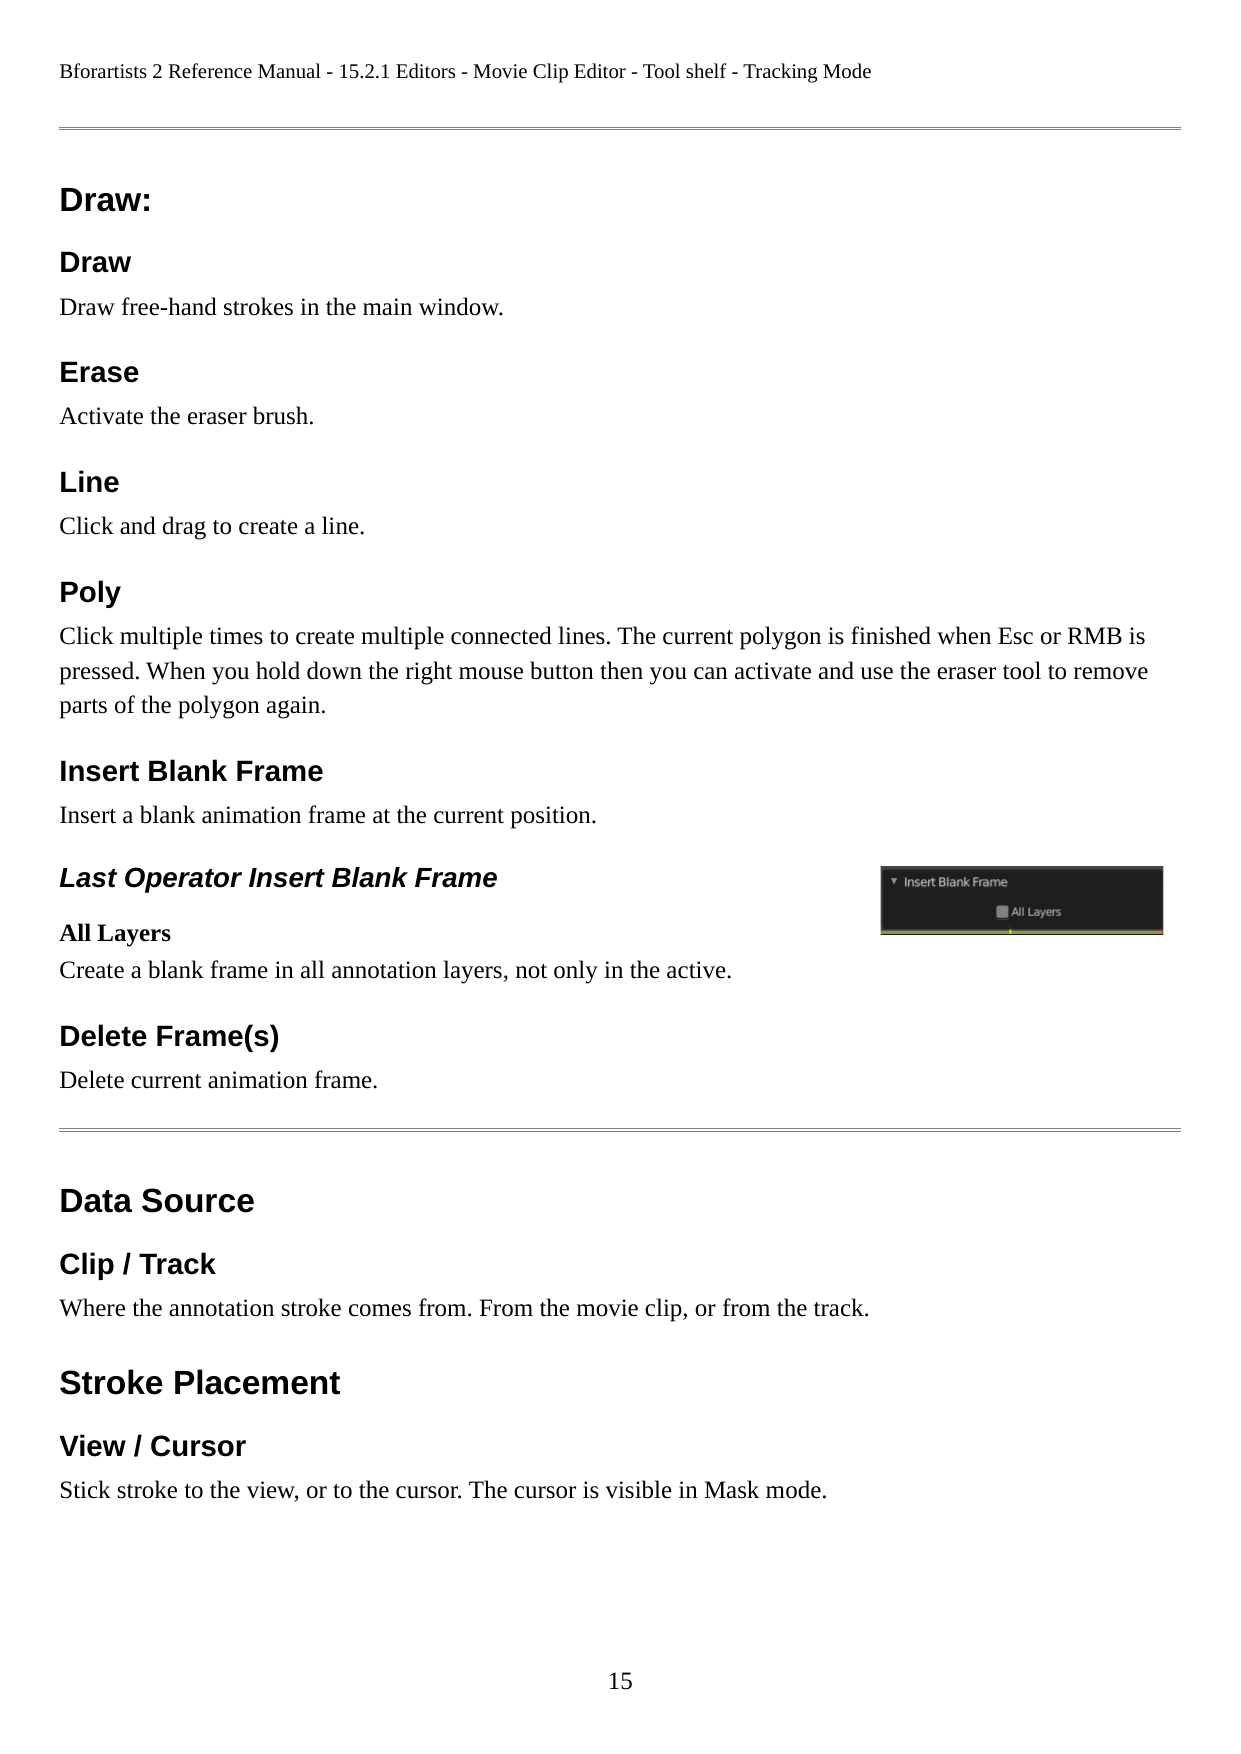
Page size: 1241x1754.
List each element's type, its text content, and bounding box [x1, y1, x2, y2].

text Stick stroke to the view, or to the cursor. The cursor is visible in Mask mode. [59, 1475, 1181, 1504]
picture [880, 866, 1164, 935]
text Insert a blank animation frame at the current position. [59, 800, 1181, 829]
subtitle Delete Frame(s) [59, 1019, 1181, 1052]
subtitle Line [59, 465, 1181, 499]
text Where the annotation stroke comes from. From the movie clip, or from the track. [59, 1293, 1181, 1322]
subtitle View / Cursor [59, 1429, 1181, 1462]
text Activate the eraser brush. [59, 401, 1181, 430]
text Draw free-hand strokes in the main window. [59, 292, 1181, 320]
subtitle Erase [59, 355, 1181, 389]
subtitle Draw: [59, 179, 1181, 218]
subtitle Clip / Track [59, 1247, 1181, 1281]
subtitle Stroke Placement [59, 1363, 1181, 1402]
text Create a blank frame in all annotation layers, not only in the active. [59, 955, 1181, 984]
text Click multiple times to create multiple connected lines. The current polygon is finished when Esc or RMB is pressed. When you hold down the right mouse button then you can activate and use the eraser tool to remove parts of the polygon again. [59, 621, 1181, 719]
subtitle Poly [59, 575, 1181, 609]
subtitle All Layers [59, 918, 1181, 947]
subtitle Last Operator Insert Blank Frame [59, 862, 1181, 893]
text Click and drag to create a line. [59, 511, 1181, 540]
subtitle Insert Blank Frame [59, 754, 1181, 788]
subtitle Draw [59, 245, 1181, 279]
text Delete current animation frame. [59, 1065, 1181, 1094]
subtitle Data Source [59, 1181, 1181, 1220]
